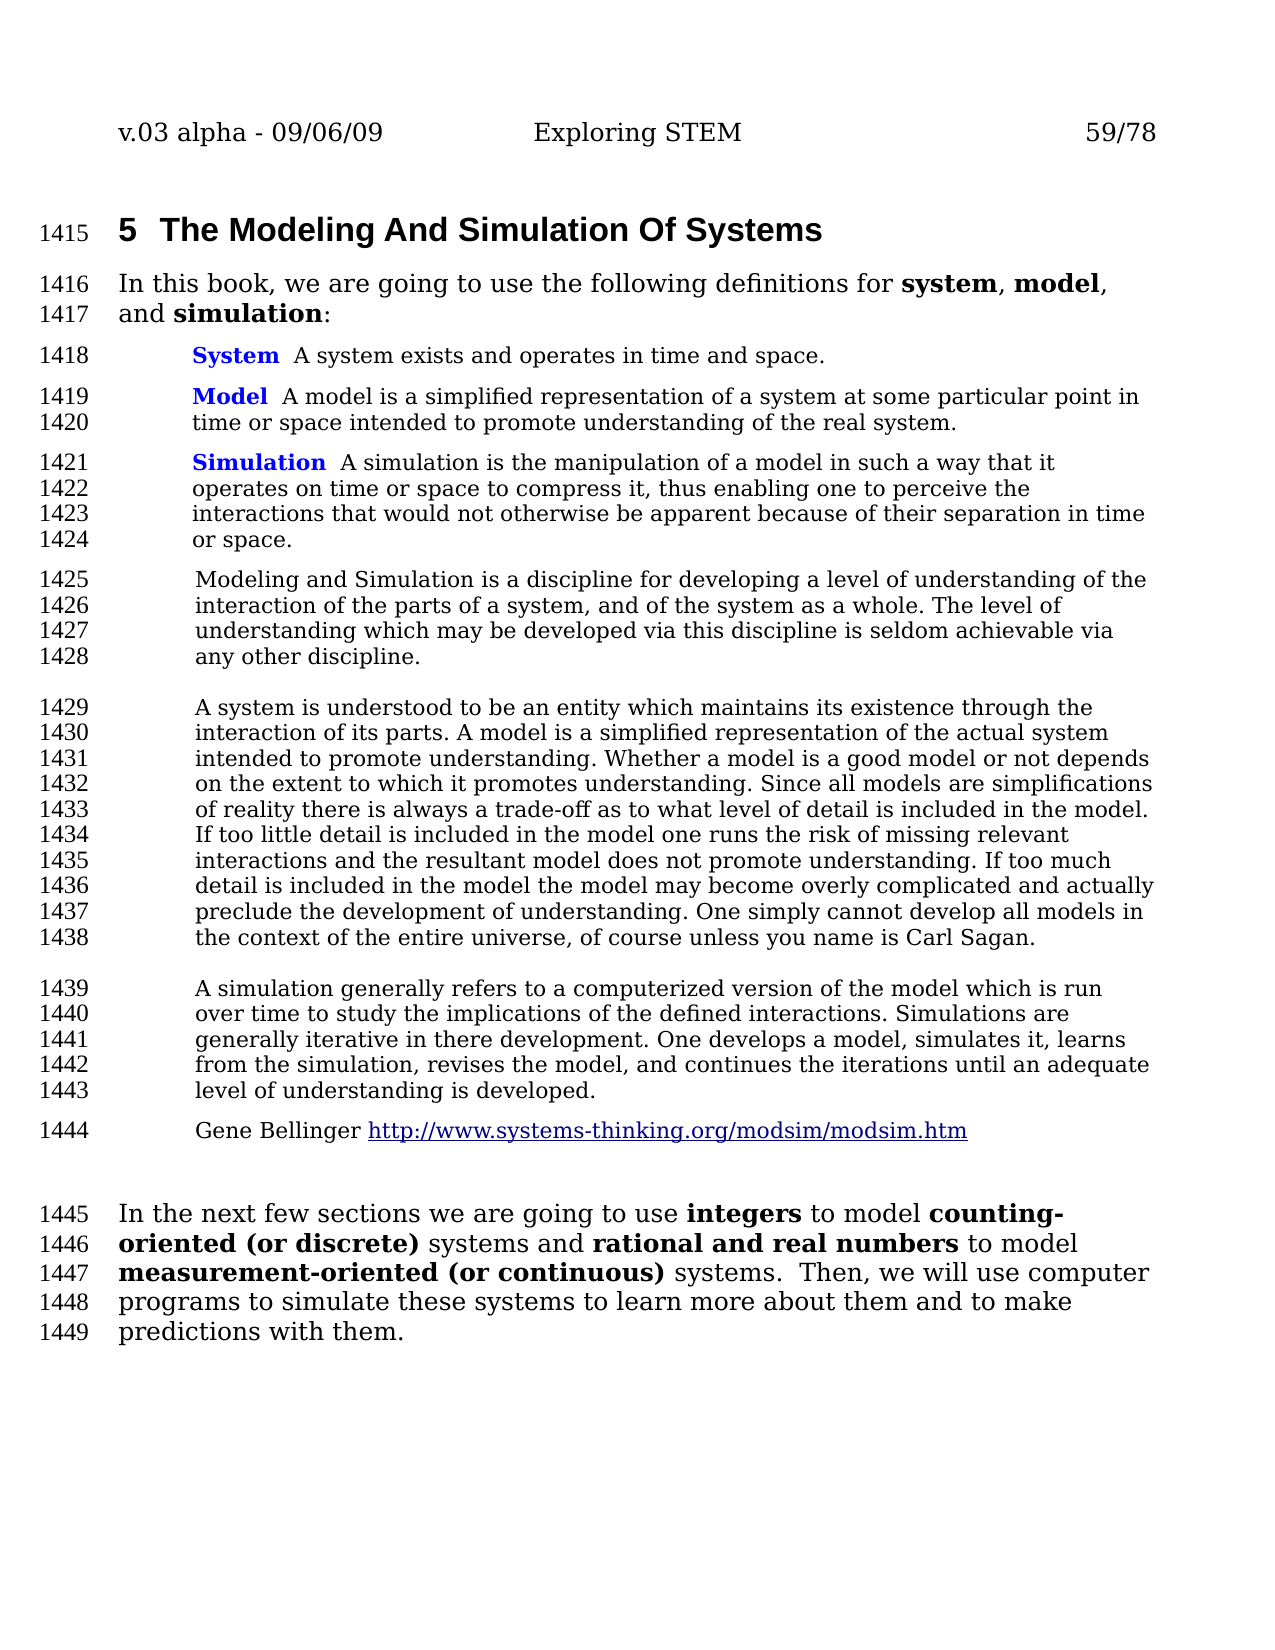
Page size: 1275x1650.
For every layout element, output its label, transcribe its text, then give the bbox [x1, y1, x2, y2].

list System A system exists and operates in time and space. [162, 343, 1157, 369]
subtitle The Modeling And Simulation Of Systems [118, 210, 1157, 248]
text Gene Bellinger http://www.systems-thinking.org/modsim/modsim.htm [195, 1118, 1157, 1144]
text In this book, we are going to use the following definitions for system, model, and simulation: [118, 269, 1157, 328]
text Modeling and Simulation is a discipline for developing a level of understanding of the interaction of the parts of a system, and of the system as a whole. The level of understanding which may be developed via this discipline is seldom achievable via any other discipline. A system is understood to be an entity which maintains its existence through the interaction of its parts. A model is a simplified representation of the actual system intended to promote understanding. Whether a model is a good model or not depends on the extent to which it promotes understanding. Since all models are simplifications of reality there is always a trade-off as to what level of detail is included in the model. If too little detail is included in the model one runs the risk of missing relevant interactions and the resultant model does not promote understanding. If too much detail is included in the model the model may become overly complicated and actually preclude the development of understanding. One simply cannot develop all models in the context of the entire universe, of course unless you name is Carl Sagan. A simulation generally refers to a computerized version of the model which is run over time to study the implications of the defined interactions. Simulations are generally iterative in there development. One develops a model, simulates it, learns from the simulation, revises the model, and continues the iterations until an adequate level of understanding is developed. [195, 567, 1157, 1103]
text In the next few sections we are going to use integers to model counting-oriented (or discrete) systems and rational and real numbers to model measurement-oriented (or continuous) systems. Then, we will use computer programs to simulate these systems to learn more about them and to make predictions with them. [118, 1199, 1157, 1346]
list Model A model is a simplified representation of a system at some particular point in time or space intended to promote understanding of the real system. [162, 384, 1157, 435]
list Simulation A simulation is the manipulation of a model in such a way that it operates on time or space to compress it, thus enabling one to perceive the interactions that would not otherwise be apparent because of their separation in time or space. [162, 450, 1157, 552]
